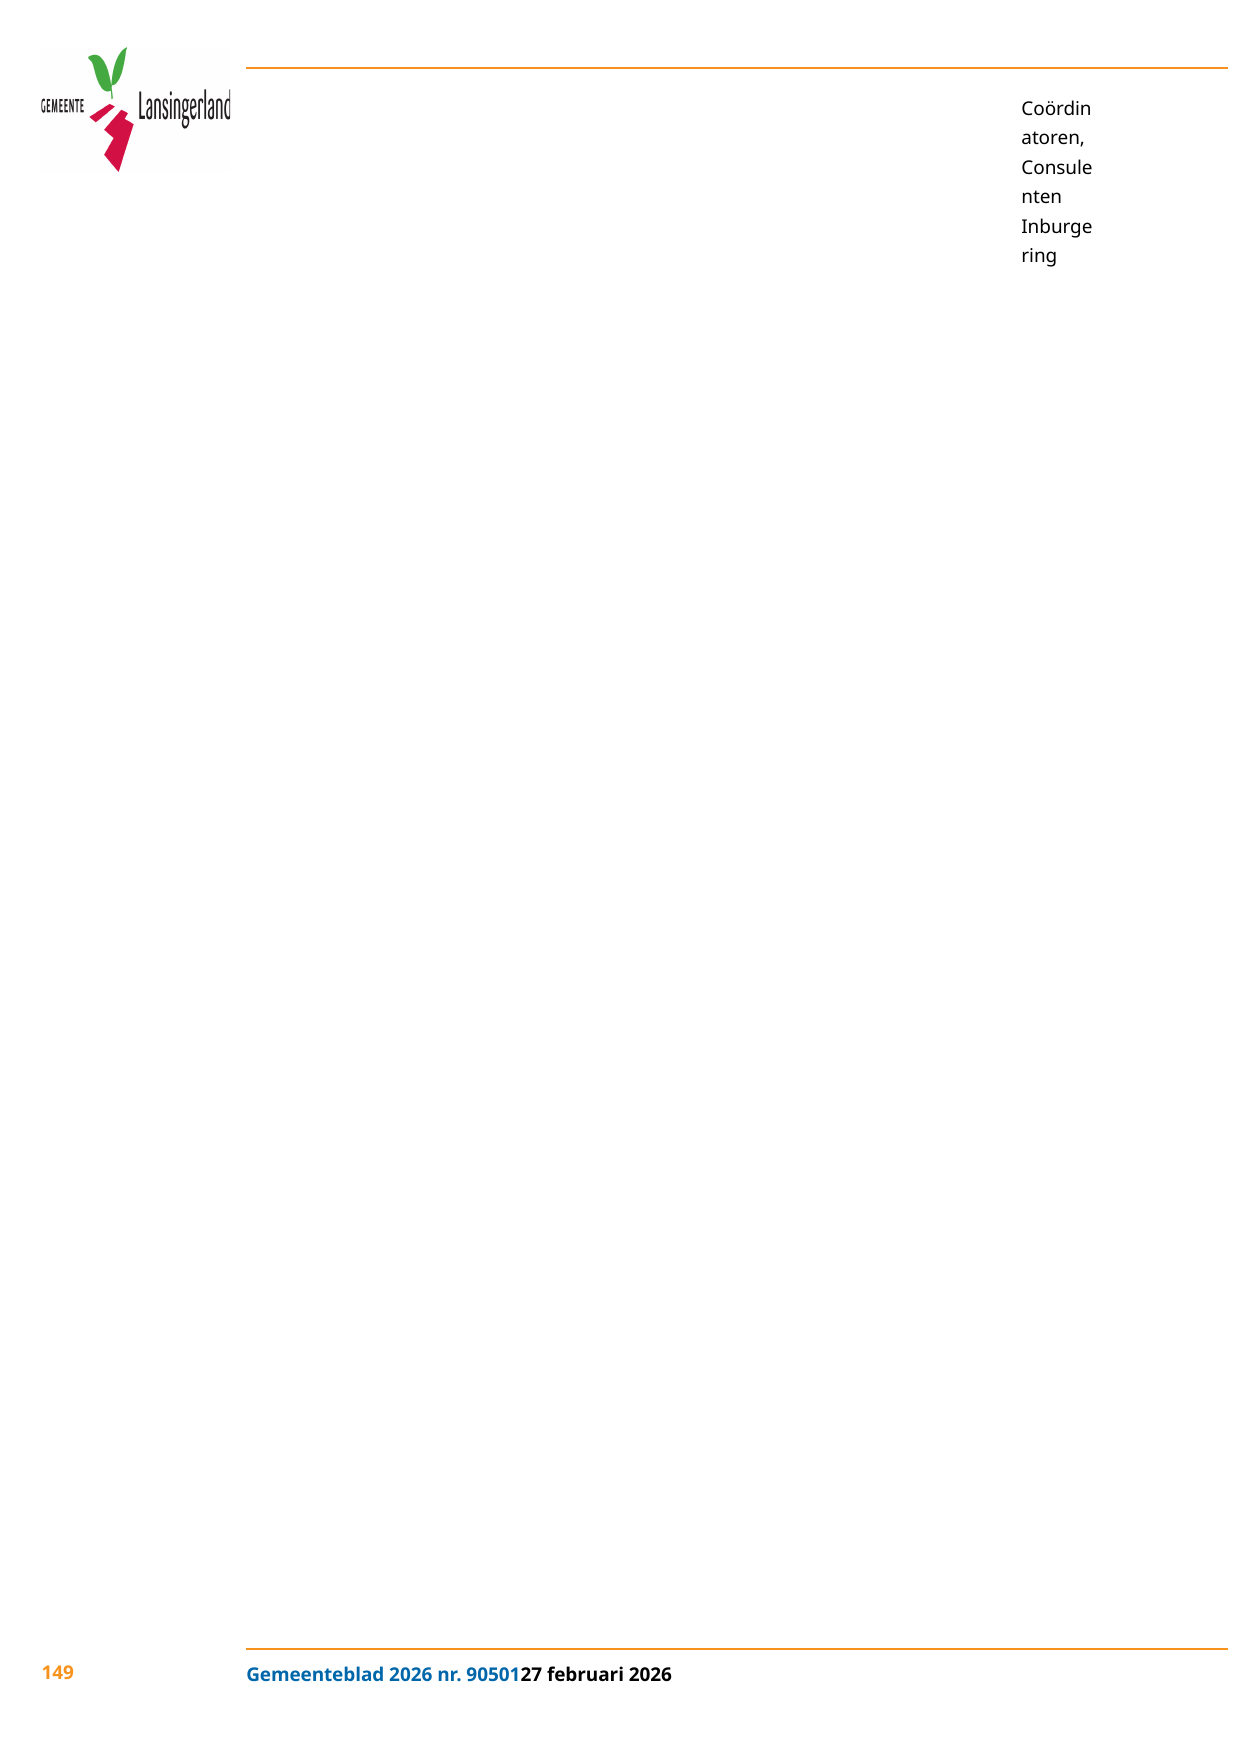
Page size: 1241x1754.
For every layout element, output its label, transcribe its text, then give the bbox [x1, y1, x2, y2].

picture [41, 47, 231, 172]
table_cell [631, 95, 786, 268]
table_cell [786, 95, 904, 268]
table_cell [307, 95, 513, 268]
table_cell [514, 95, 631, 268]
table_cell [248, 95, 307, 268]
table_cell Coördinatoren, Consulenten Inburgering [1021, 95, 1093, 268]
table_cell [904, 95, 1021, 268]
